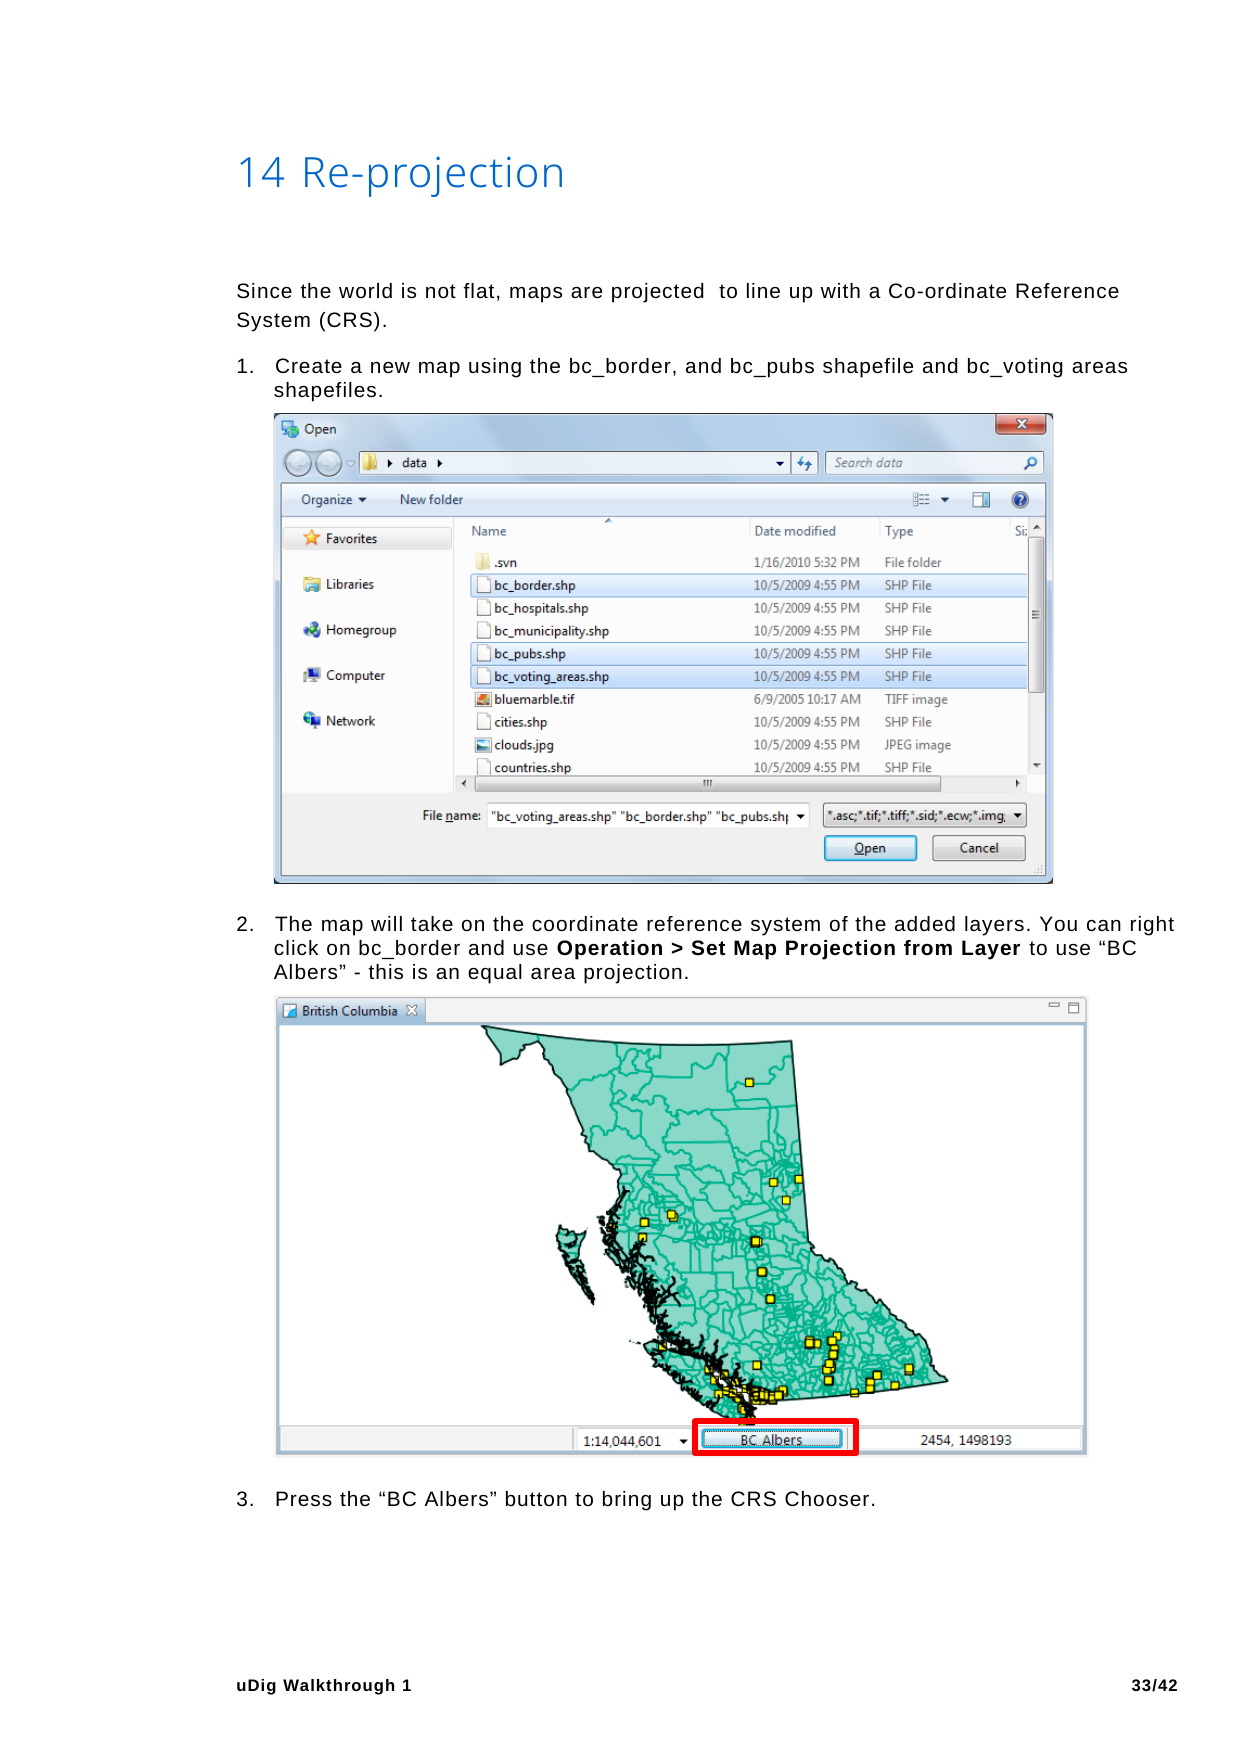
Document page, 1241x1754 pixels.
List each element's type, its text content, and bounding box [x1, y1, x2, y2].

picture [273, 413, 1054, 884]
list The map will take on the coordinate reference system of the added layers. You can right click on bc_border and use Operation > Set Map Projection from Layer to use “BC Albers” - this is an equal area projection. [236, 912, 1181, 989]
subtitle Re-projection [236, 143, 1181, 200]
text Since the world is not flat, maps are projected to line up with a Co-ordinate Reference System (CRS). [236, 279, 1181, 332]
picture [273, 995, 1090, 1458]
list Create a new map using the bc_border, and bc_pubs shapefile and bc_voting areas shapefiles. [236, 354, 1181, 407]
list Press the “BC Albers” button to bring up the CRS Chooser. [236, 1486, 1181, 1510]
